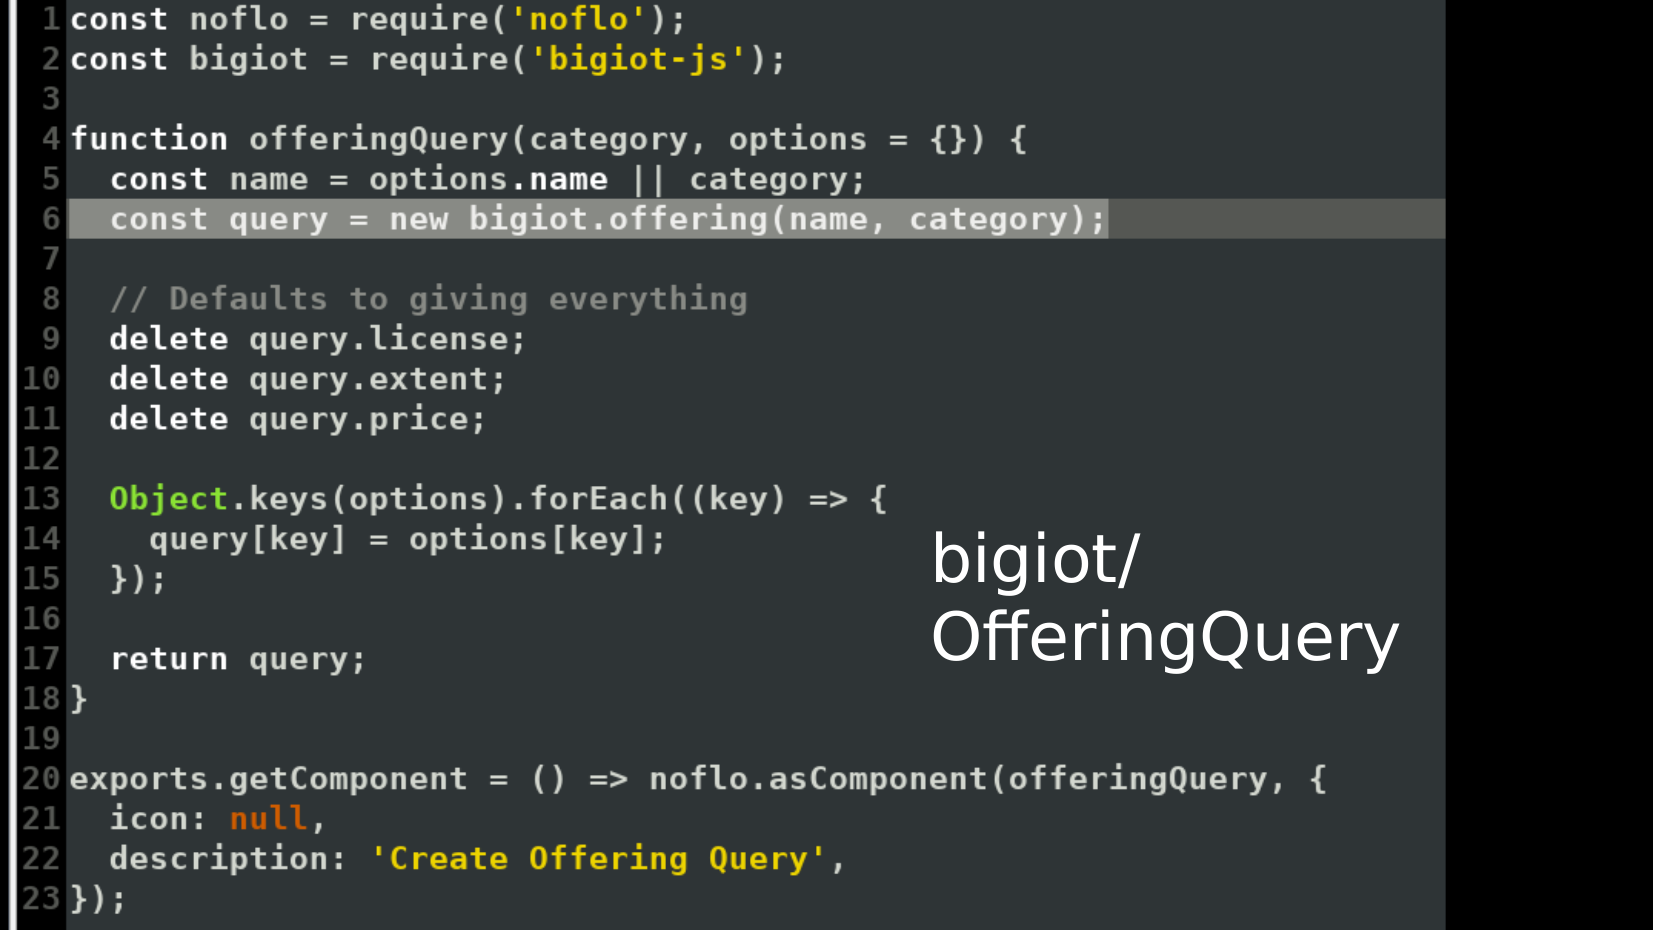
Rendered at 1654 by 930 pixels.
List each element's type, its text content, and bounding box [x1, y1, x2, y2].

title bigiot/ OfferingQuery [930, 490, 1653, 706]
picture [8, 0, 1446, 930]
